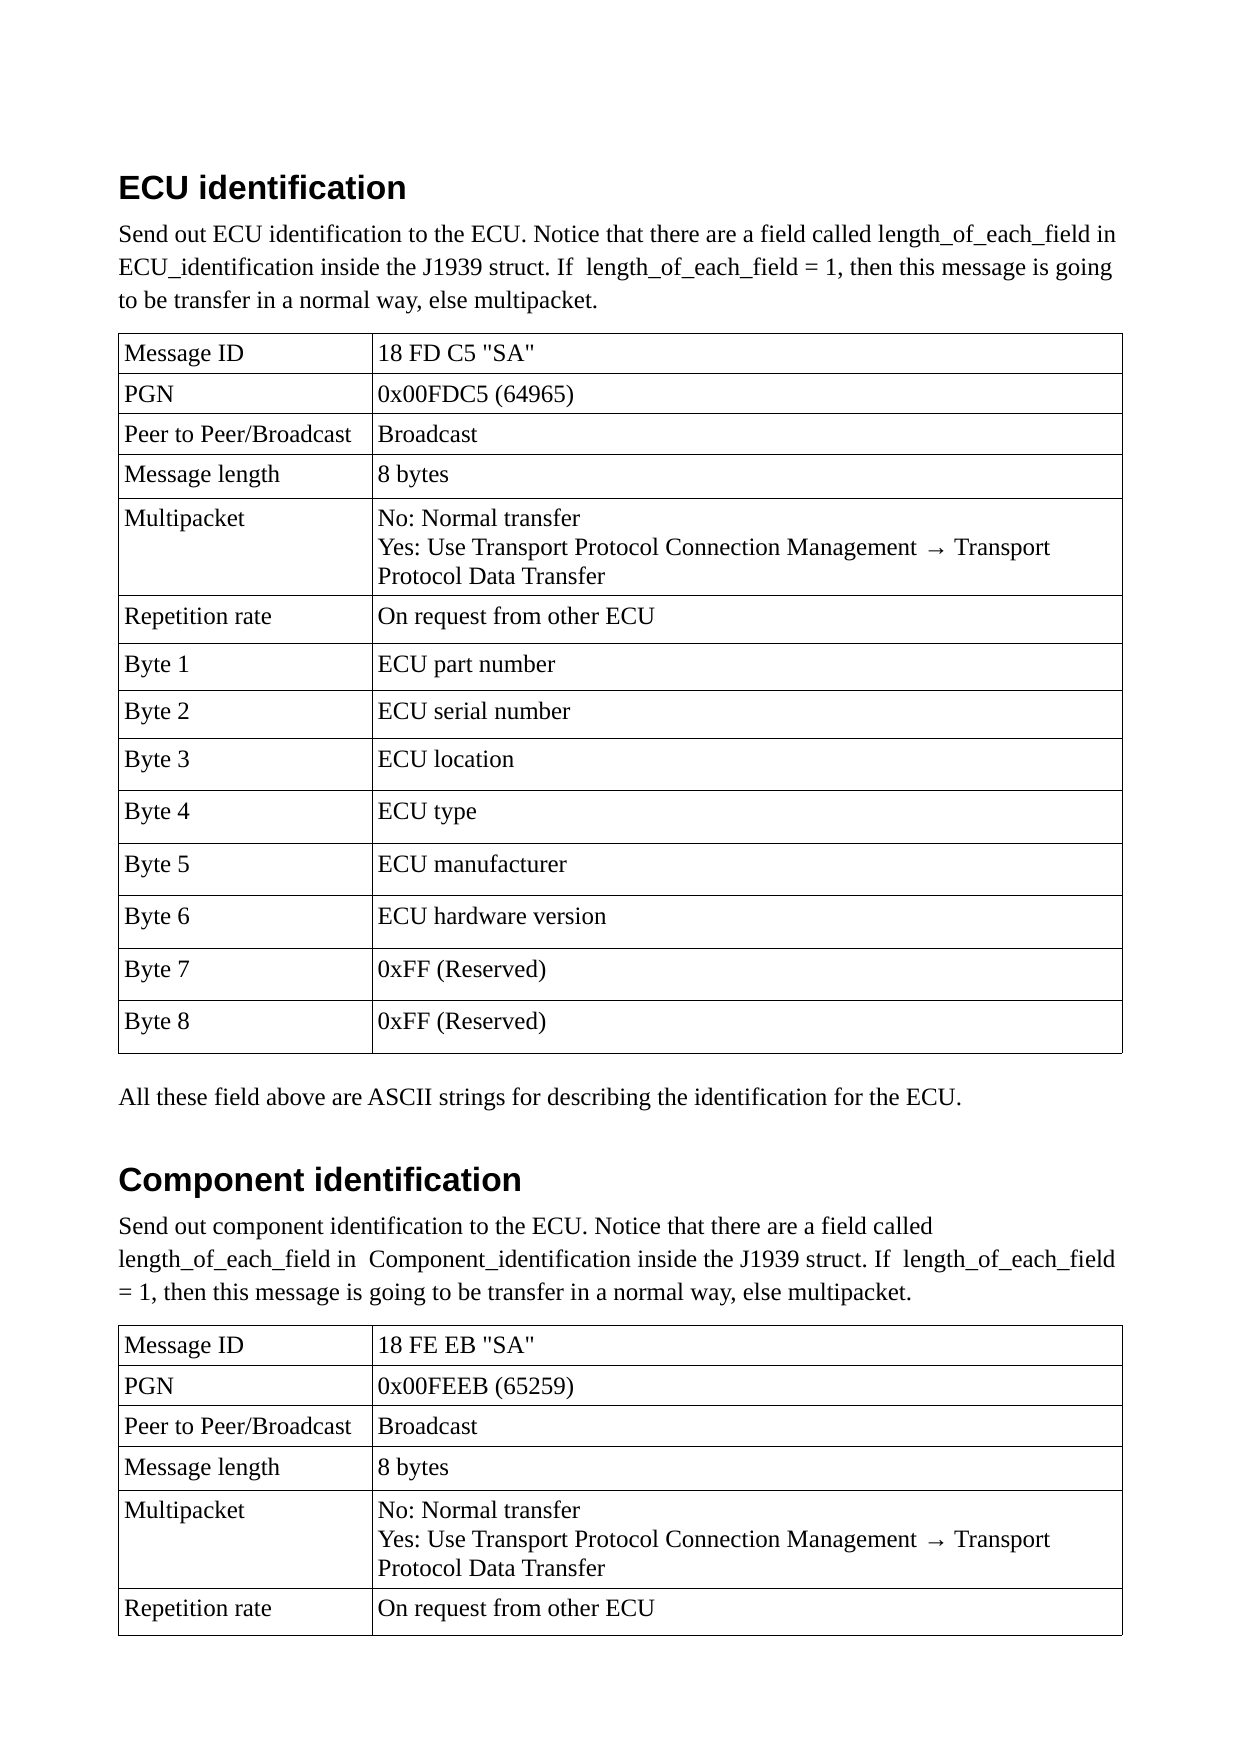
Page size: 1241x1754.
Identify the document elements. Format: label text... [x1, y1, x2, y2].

text All these field above are ASCII strings for describing the identification for the ECU. [118, 1082, 1122, 1110]
table_cell 0x00FDC5 (64965) [373, 374, 1122, 413]
table_cell On request from other ECU [373, 1589, 1122, 1635]
table_cell Repetition rate [119, 1589, 372, 1635]
table_cell ECU serial number [373, 691, 1122, 738]
table_cell No: Normal transfer Yes: Use Transport Protocol Connection Management → Transport Protocol Data Transfer [373, 499, 1122, 595]
table_cell ECU part number [373, 644, 1122, 690]
text Send out component identification to the ECU. Notice that there are a field called length_of_each_field in Component_identification inside the J1939 struct. If length_of_each_field = 1, then this message is going to be transfer in a normal way, else multipacket. [118, 1211, 1122, 1306]
subtitle ECU identification [118, 168, 1122, 206]
table_cell Broadcast [373, 414, 1122, 453]
table_cell Byte 4 [119, 791, 372, 843]
table_header Message ID [119, 334, 372, 373]
table_cell On request from other ECU [373, 596, 1122, 643]
table_cell Message length [119, 1447, 372, 1490]
table_header 18 FD C5 "SA" [373, 334, 1122, 373]
table_cell 0x00FEEB (65259) [373, 1366, 1122, 1405]
table_cell Byte 8 [119, 1001, 372, 1053]
table_cell Byte 3 [119, 739, 372, 790]
table_header Message ID [119, 1326, 372, 1365]
subtitle Component identification [118, 1160, 1122, 1199]
table_cell PGN [119, 374, 372, 413]
table_cell Multipacket [119, 1491, 372, 1588]
table_cell Byte 2 [119, 691, 372, 738]
table_cell 0xFF (Reserved) [373, 949, 1122, 1000]
table_cell ECU location [373, 739, 1122, 790]
table_cell Peer to Peer/Broadcast [119, 414, 372, 453]
table_cell Repetition rate [119, 596, 372, 643]
text Send out ECU identification to the ECU. Notice that there are a field called length_of_each_field in ECU_identification inside the J1939 struct. If length_of_each_field = 1, then this message is going to be transfer in a normal way, else multipacket. [118, 219, 1122, 314]
table_cell 8 bytes [373, 1447, 1122, 1490]
table_cell Multipacket [119, 499, 372, 595]
table_cell 0xFF (Reserved) [373, 1001, 1122, 1053]
table_cell Peer to Peer/Broadcast [119, 1406, 372, 1446]
table_cell Byte 7 [119, 949, 372, 1000]
table_cell 8 bytes [373, 455, 1122, 497]
table_cell Byte 6 [119, 896, 372, 948]
table_cell ECU manufacturer [373, 844, 1122, 895]
table_cell Byte 1 [119, 644, 372, 690]
table_cell No: Normal transfer Yes: Use Transport Protocol Connection Management → Transport Protocol Data Transfer [373, 1491, 1122, 1588]
table_cell Byte 5 [119, 844, 372, 895]
table_header 18 FE EB "SA" [373, 1326, 1122, 1365]
table_cell Broadcast [373, 1406, 1122, 1446]
table_cell ECU type [373, 791, 1122, 843]
table_cell Message length [119, 455, 372, 497]
table_cell ECU hardware version [373, 896, 1122, 948]
table_cell PGN [119, 1366, 372, 1405]
